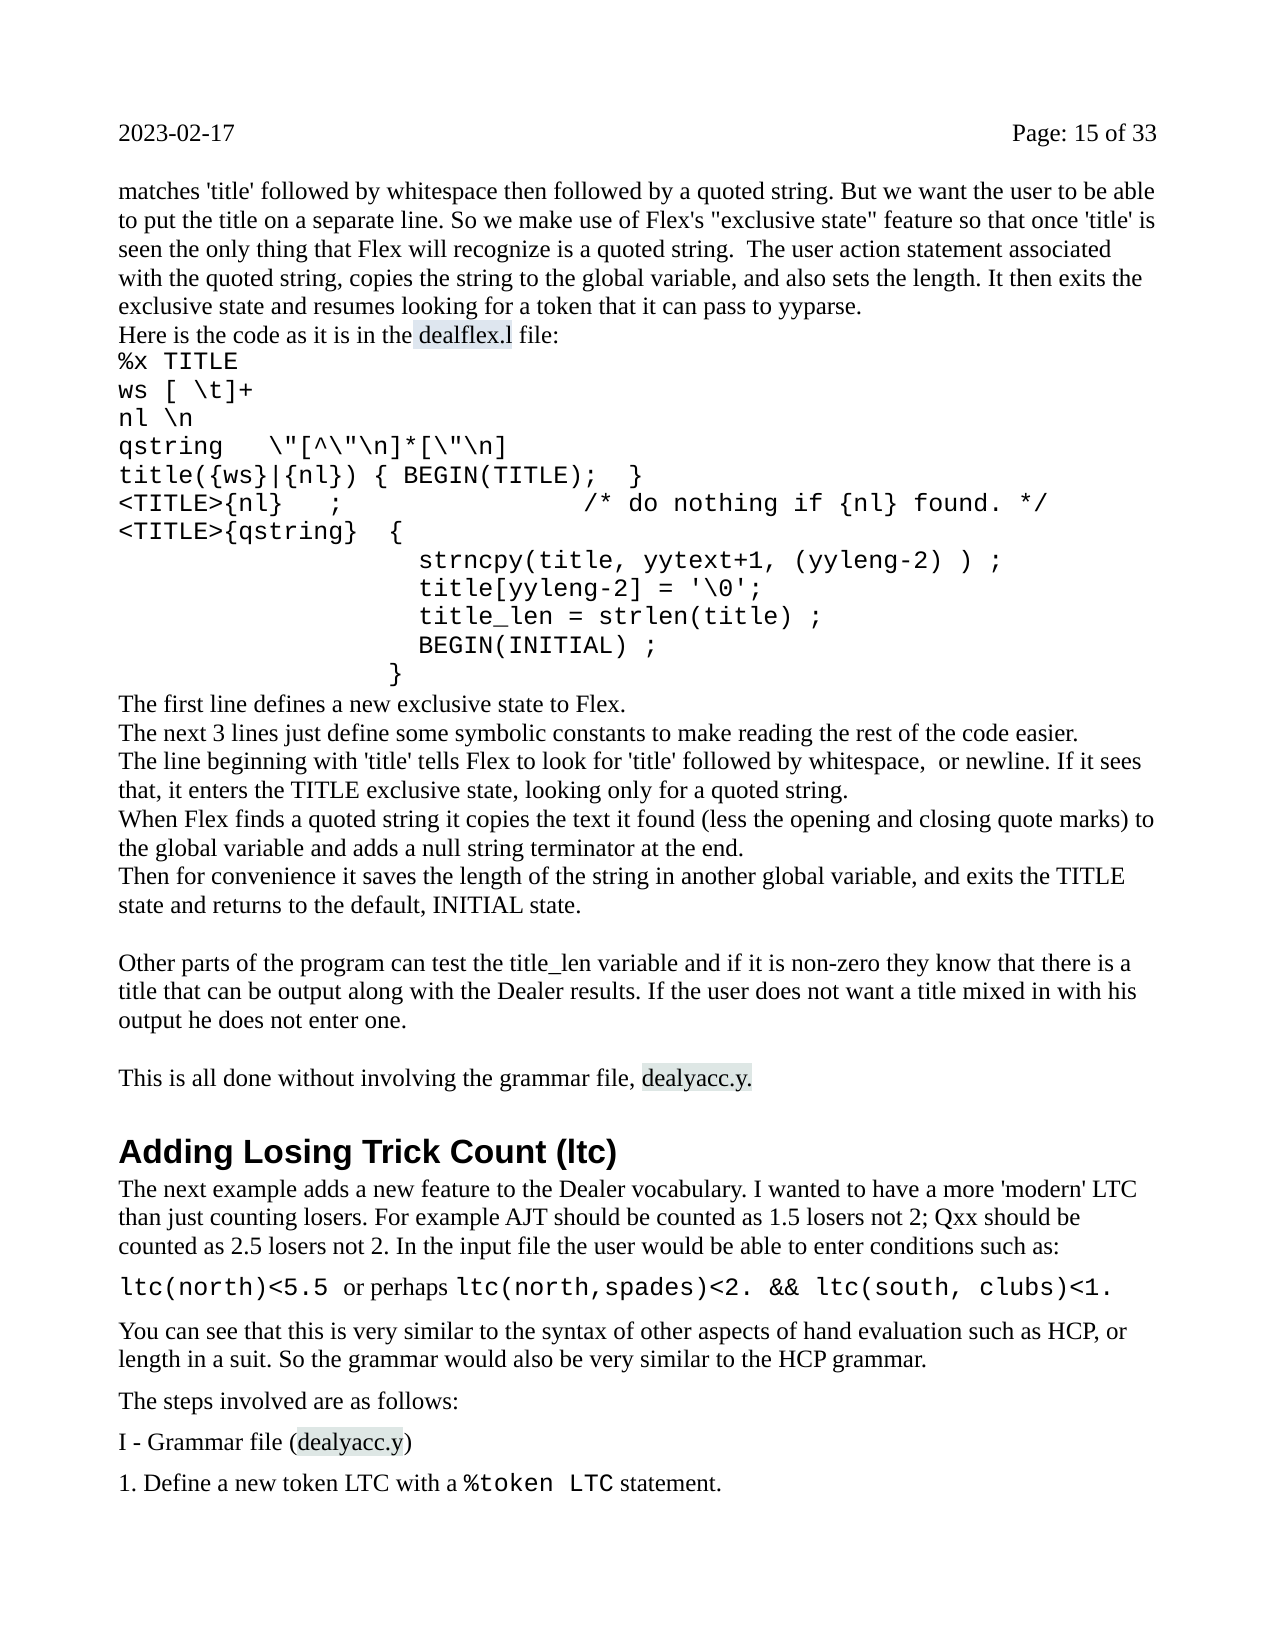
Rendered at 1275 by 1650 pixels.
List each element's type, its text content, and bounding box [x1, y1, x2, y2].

text The steps involved are as follows: [118, 1386, 1157, 1414]
text } [118, 661, 1157, 689]
subtitle Adding Losing Trick Count (ltc) [118, 1132, 1157, 1171]
text matches 'title' followed by whitespace then followed by a quoted string. But we want the user to be able to put the title on a separate line. So we make use of Flex's "exclusive state" feature so that once 'title' is seen the only thing that Flex will recognize is a quoted string. The user action statement associated with the quoted string, copies the string to the global variable, and also sets the length. It then exits the exclusive state and resumes looking for a token that it can pass to yyparse. [118, 176, 1157, 320]
text 1. Define a new token LTC with a %token LTC statement. [118, 1468, 1157, 1499]
text title[yyleng-2] = '\0'; [118, 576, 1157, 604]
text strncpy(title, yytext+1, (yyleng-2) ) ; [118, 547, 1157, 576]
text qstring \"[^\"\n]*[\"\n] [118, 434, 1157, 462]
text ws [ \t]+ [118, 377, 1157, 406]
text This is all done without involving the grammar file, dealyacc.y. [118, 1063, 1157, 1091]
text Here is the code as it is in the dealflex.l file: [118, 320, 1157, 349]
text <TITLE>{qstring} { [118, 519, 1157, 547]
text nl \n [118, 406, 1157, 434]
text Then for convenience it saves the length of the string in another global variable, and exits the TITLE state and returns to the default, INITIAL state. [118, 861, 1157, 919]
text You can see that this is very similar to the syntax of other aspects of hand evaluation such as HCP, or length in a suit. So the grammar would also be very similar to the HCP grammar. [118, 1316, 1157, 1373]
text Other parts of the program can test the title_len variable and if it is non-zero they know that there is a title that can be output along with the Dealer results. If the user does not want a title mixed in with his output he does not enter one. [118, 948, 1157, 1034]
text The next 3 lines just define some symbolic constants to make reading the rest of the code easier. [118, 718, 1157, 746]
text The next example adds a new feature to the Dealer vocabulary. I wanted to have a more 'modern' LTC than just counting losers. For example AJT should be counted as 1.5 losers not 2; Qxx should be counted as 2.5 losers not 2. In the input file the user would be able to enter conditions such as: [118, 1174, 1157, 1260]
text title({ws}|{nl}) { BEGIN(TITLE); } [118, 462, 1157, 491]
text BEGIN(INITIAL) ; [118, 632, 1157, 661]
text %x TITLE [118, 349, 1157, 377]
text <TITLE>{nl} ; /* do nothing if {nl} found. */ [118, 491, 1157, 519]
text I - Grammar file (dealyacc.y) [118, 1427, 1157, 1456]
text The first line defines a new exclusive state to Flex. [118, 689, 1157, 718]
text The line beginning with 'title' tells Flex to look for 'title' followed by whitespace, or newline. If it sees that, it enters the TITLE exclusive state, looking only for a quoted string. When Flex finds a quoted string it copies the text it found (less the opening and closing quote marks) to the global variable and adds a null string terminator at the end. [118, 746, 1157, 861]
text ltc(north)<5.5 or perhaps ltc(north,spades)<2. && ltc(south, clubs)<1. [118, 1272, 1157, 1303]
text title_len = strlen(title) ; [118, 604, 1157, 632]
